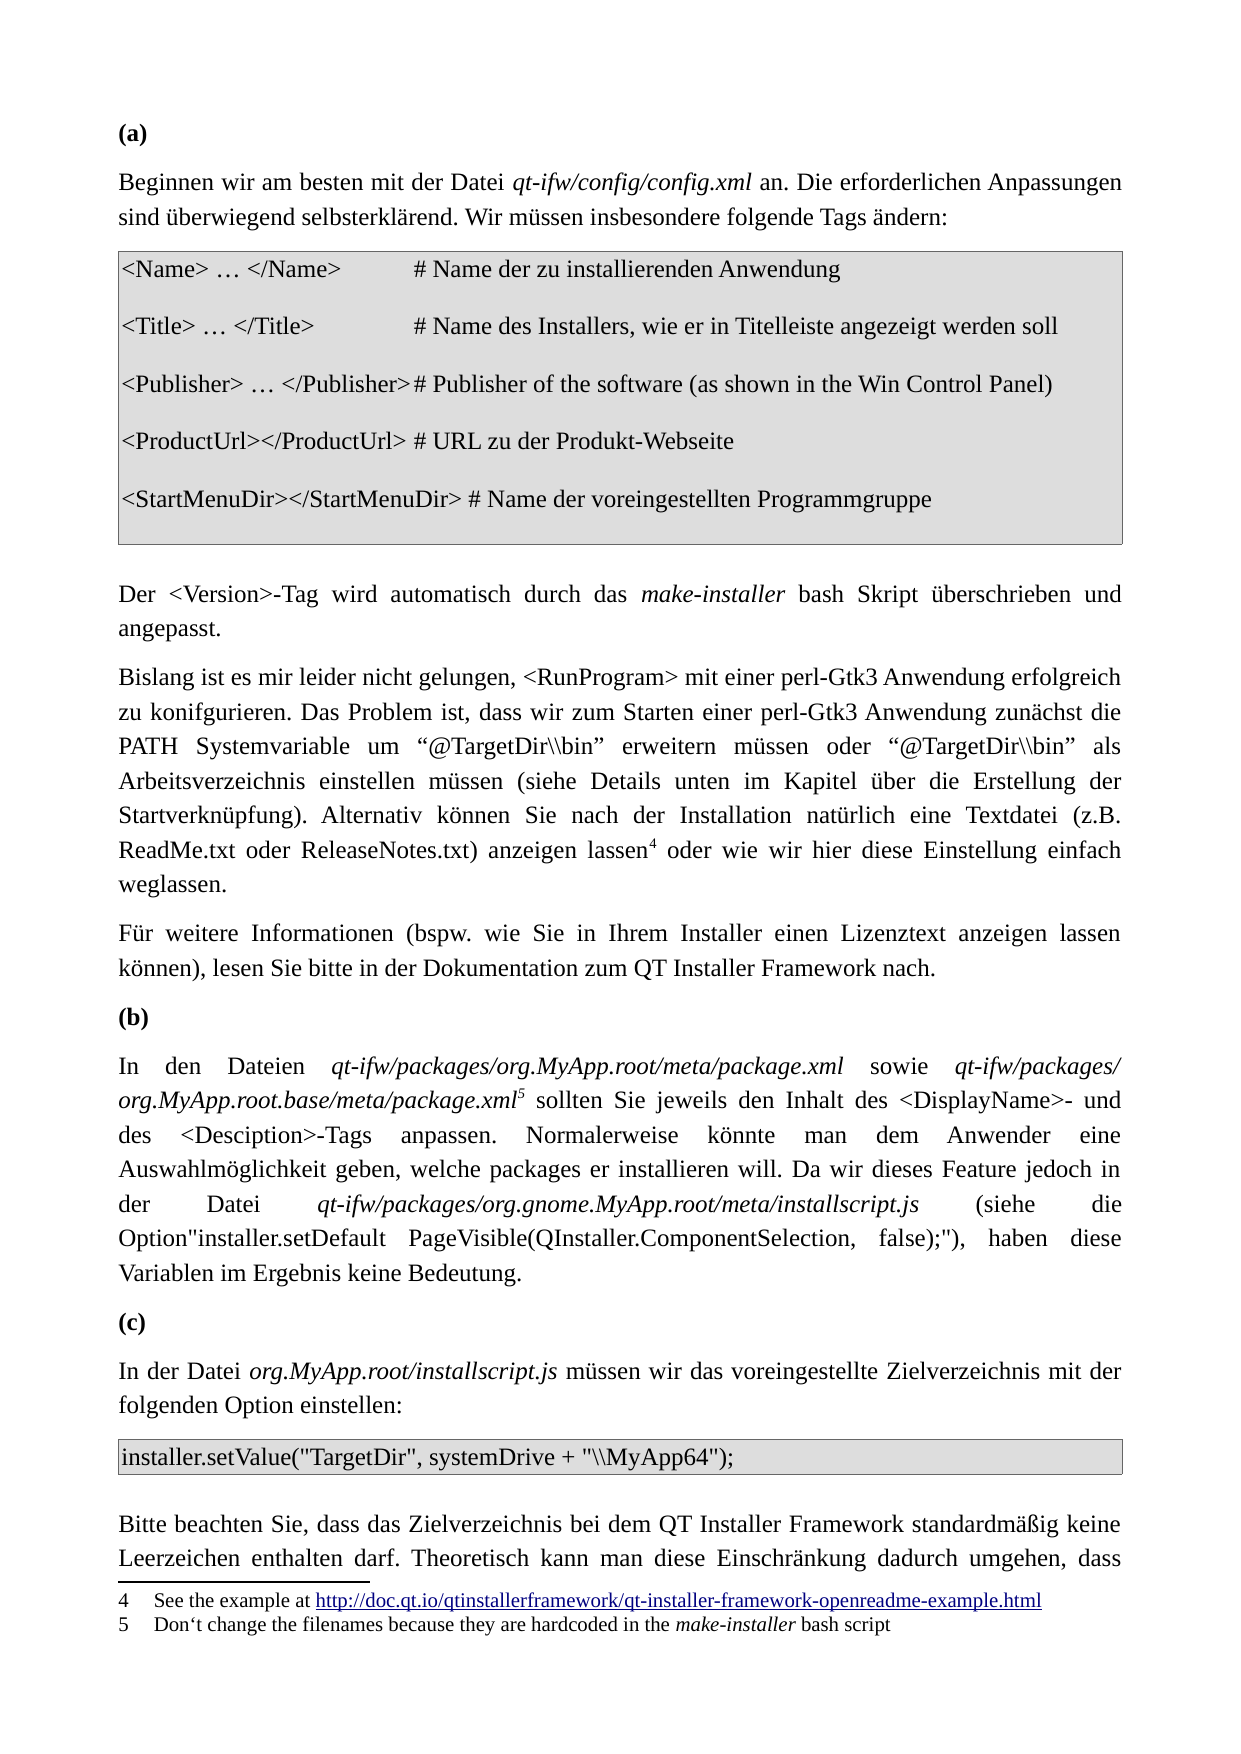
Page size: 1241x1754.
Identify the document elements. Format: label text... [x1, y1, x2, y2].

text Für weitere Informationen (bspw. wie Sie in Ihrem Installer einen Lizenztext anzeigen lassen können), lesen Sie bitte in der Dokumentation zum QT Installer Framework nach. [118, 918, 1122, 981]
text See the example at http://doc.qt.io/qtinstallerframework/qt-installer-framework-openreadme-example.html [118, 1588, 1122, 1612]
text <Title> … </Title> # Name des Installers, wie er in Titelleiste angezeigt werden soll [119, 308, 1122, 337]
text installer.setValue("TargetDir", systemDrive + "\\MyApp64"); [119, 1440, 1122, 1474]
text Bislang ist es mir leider nicht gelungen, <RunProgram> mit einer perl-Gtk3 Anwendung erfolgreich zu konifgurieren. Das Problem ist, dass wir zum Starten einer perl-Gtk3 Anwendung zunächst die PATH Systemvariable um “@TargetDir\\bin” erweitern müssen oder “@TargetDir\\bin” als Arbeitsverzeichnis einstellen müssen (siehe Details unten im Kapitel über die Erstellung der Startverknüpfung). Alternativ können Sie nach der Installation natürlich eine Textdatei (z.B. ReadMe.txt oder ReleaseNotes.txt) anzeigen lassen oder wie wir hier diese Einstellung einfach weglassen. [118, 662, 1122, 898]
text (c) [118, 1307, 1122, 1336]
text Bitte beachten Sie, dass das Zielverzeichnis bei dem QT Installer Framework standardmäßig keine Leerzeichen enthalten darf. Theoretisch kann man diese Einschränkung dadurch umgehen, dass [118, 1475, 1122, 1572]
text <ProductUrl></ProductUrl> # URL zu der Produkt-Webseite [119, 423, 1122, 452]
text Beginnen wir am besten mit der Datei qt-ifw/config/config.xml an. Die erforderlichen Anpassungen sind überwiegend selbsterklärend. Wir müssen insbesondere folgende Tags ändern: [118, 167, 1122, 230]
text In der Datei org.MyApp.root/installscript.js müssen wir das voreingestellte Zielverzeichnis mit der folgenden Option einstellen: [118, 1356, 1122, 1419]
text <Name> … </Name> # Name der zu installierenden Anwendung [119, 252, 1122, 279]
text Der <Version>-Tag wird automatisch durch das make-installer bash Skript überschrieben und angepasst. [118, 545, 1122, 642]
text (b) [118, 1002, 1122, 1031]
text <StartMenuDir></StartMenuDir> # Name der voreingestellten Programmgruppe [119, 481, 1122, 509]
text Don‘t change the filenames because they are hardcoded in the make-installer bash script [118, 1612, 1122, 1636]
text <Publisher> … </Publisher> # Publisher of the software (as shown in the Win Control Panel) [119, 366, 1122, 394]
text In den Dateien qt-ifw/packages/org.MyApp.root/meta/package.xml sowie qt-ifw/packages/ org.MyApp.root.base/meta/package.xml sollten Sie jeweils den Inhalt des <DisplayName>- und des <Desciption>-Tags anpassen. Normalerweise könnte man dem Anwender eine Auswahlmöglichkeit geben, welche packages er installieren will. Da wir dieses Feature jedoch in der Datei qt-ifw/packages/org.gnome.MyApp.root/meta/installscript.js (siehe die Option"installer.setDefault PageVisible(QInstaller.ComponentSelection, false);"), haben diese Variablen im Ergebnis keine Bedeutung. [118, 1051, 1122, 1286]
text (a) [118, 118, 1122, 147]
